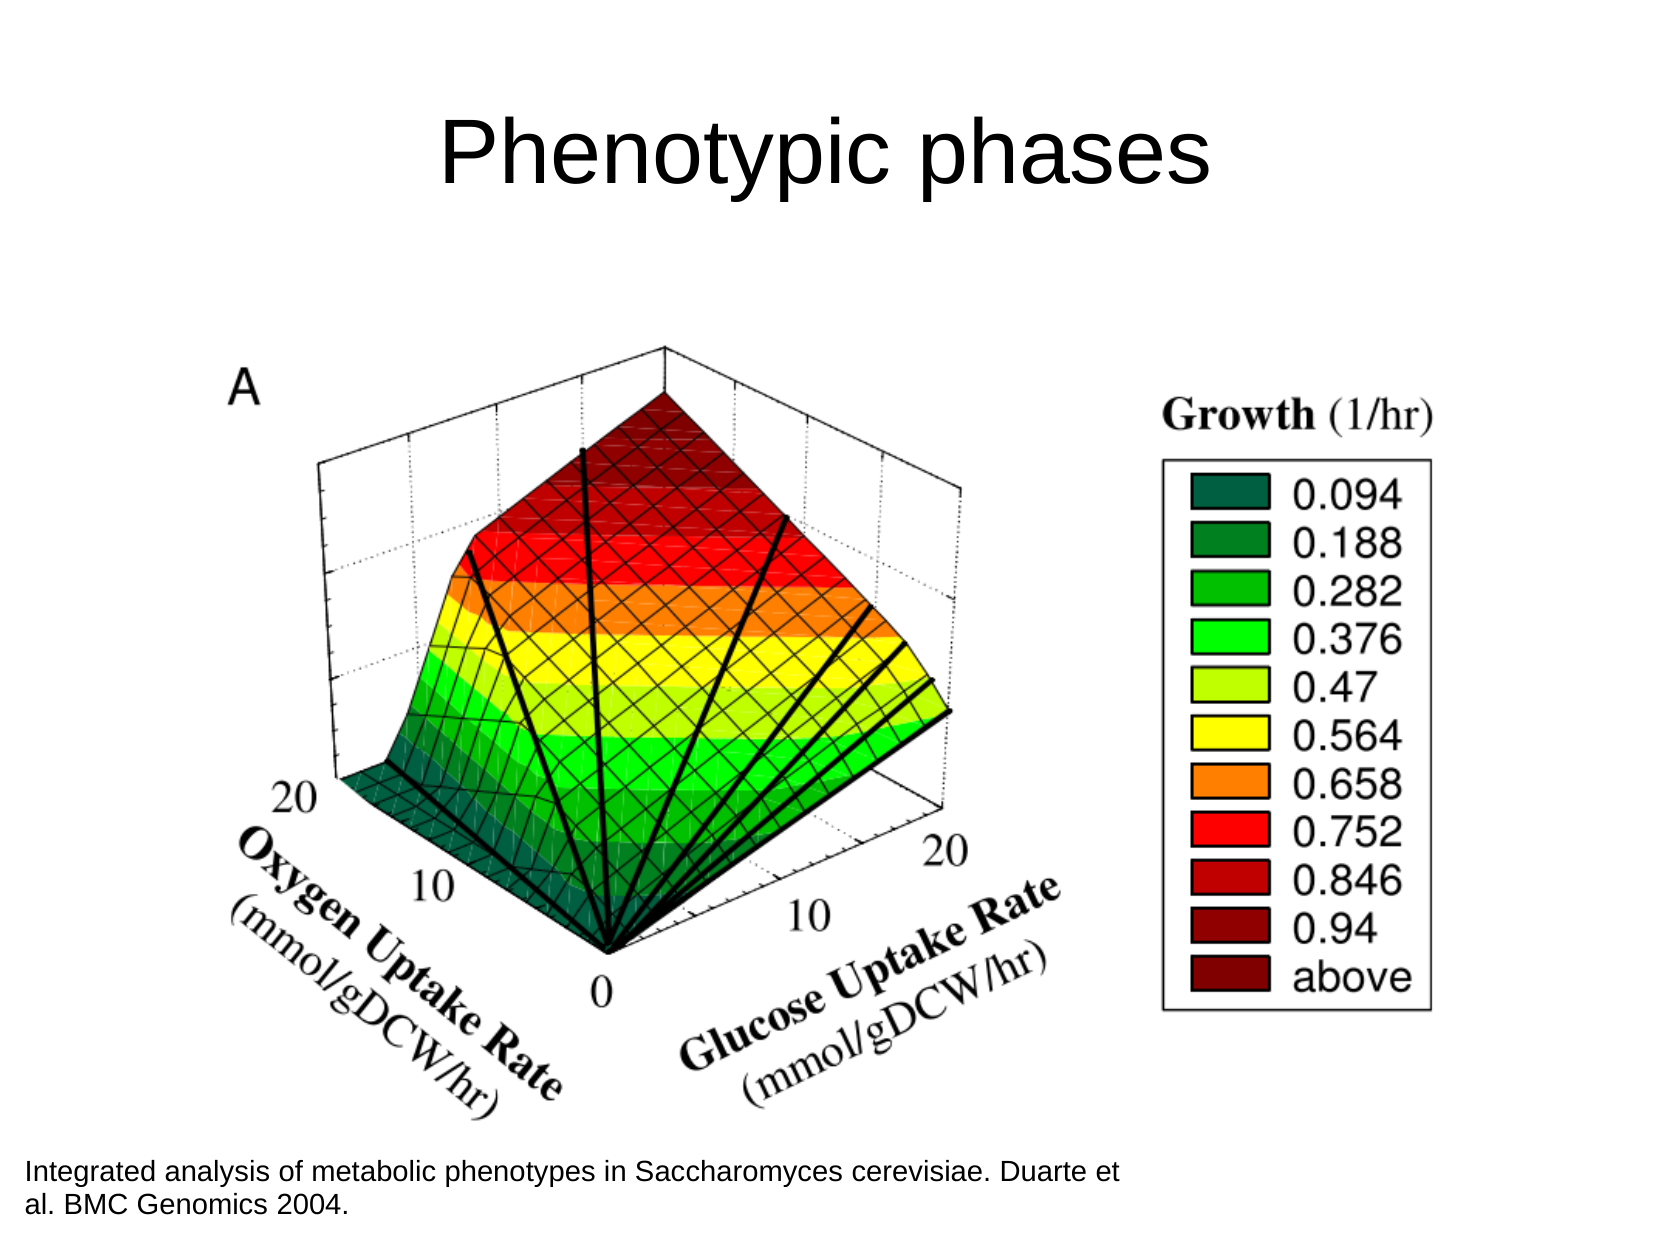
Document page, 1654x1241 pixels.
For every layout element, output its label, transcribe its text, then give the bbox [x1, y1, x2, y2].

picture [151, 253, 1508, 1144]
text_box Integrated analysis of metabolic phenotypes in Saccharomyces cerevisiae. Duarte et al. BMC Genomics 2004. [9, 1147, 1149, 1241]
title Phenotypic phases [82, 49, 1570, 256]
